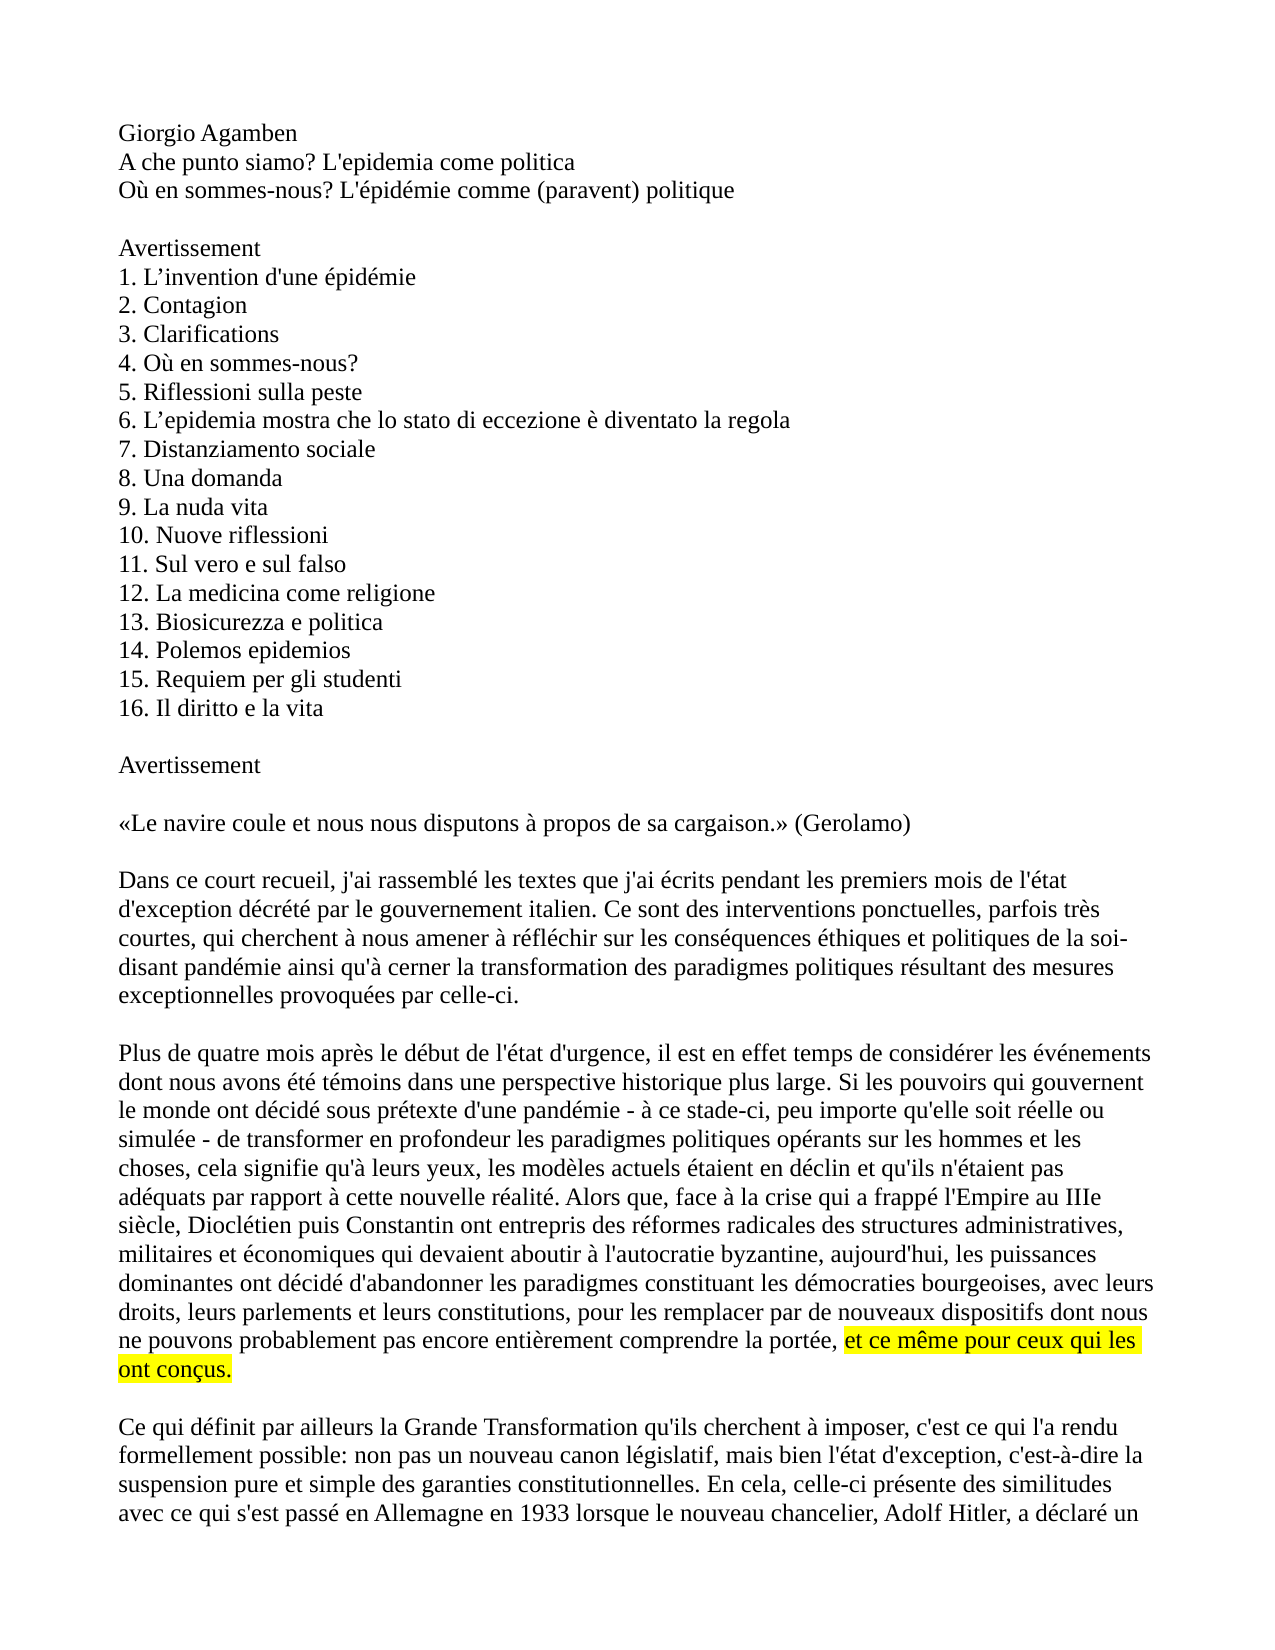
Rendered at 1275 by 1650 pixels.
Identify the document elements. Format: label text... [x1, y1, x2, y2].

text 5. Riflessioni sulla peste [118, 377, 1157, 406]
text Ce qui définit par ailleurs la Grande Transformation qu'ils cherchent à imposer, c'est ce qui l'a rendu formellement possible: non pas un nouveau canon législatif, mais bien l'état d'exception, c'est-à-dire la suspension pure et simple des garanties constitutionnelles. En cela, celle-ci présente des similitudes avec ce qui s'est passé en Allemagne en 1933 lorsque le nouveau chancelier, Adolf Hitler, a déclaré un [118, 1412, 1157, 1527]
text 2. Contagion [118, 291, 1157, 319]
text 3. Clarifications [118, 319, 1157, 348]
text 16. Il diritto e la vita [118, 693, 1157, 722]
text Avertissement [118, 233, 1157, 262]
text Plus de quatre mois après le début de l'état d'urgence, il est en effet temps de considérer les événements dont nous avons été témoins dans une perspective historique plus large. Si les pouvoirs qui gouvernent le monde ont décidé sous prétexte d'une pandémie - à ce stade-ci, peu importe qu'elle soit réelle ou simulée - de transformer en profondeur les paradigmes politiques opérants sur les hommes et les choses, cela signifie qu'à leurs yeux, les modèles actuels étaient en déclin et qu'ils n'étaient pas adéquats par rapport à cette nouvelle réalité. Alors que, face à la crise qui a frappé l'Empire au IIIe siècle, Dioclétien puis Constantin ont entrepris des réformes radicales des structures administratives, militaires et économiques qui devaient aboutir à l'autocratie byzantine, aujourd'hui, les puissances dominantes ont décidé d'abandonner les paradigmes constituant les démocraties bourgeoises, avec leurs droits, leurs parlements et leurs constitutions, pour les remplacer par de nouveaux dispositifs dont nous ne pouvons probablement pas encore entièrement comprendre la portée, et ce même pour ceux qui les ont conçus. [118, 1038, 1157, 1383]
text 4. Où en sommes-nous? [118, 348, 1157, 377]
text 8. Una domanda [118, 463, 1157, 492]
text 9. La nuda vita [118, 492, 1157, 521]
text 14. Polemos epidemios [118, 636, 1157, 664]
text Giorgio Agamben [118, 118, 1157, 147]
text Avertissement [118, 751, 1157, 779]
text Dans ce court recueil, j'ai rassemblé les textes que j'ai écrits pendant les premiers mois de l'état d'exception décrété par le gouvernement italien. Ce sont des interventions ponctuelles, parfois très courtes, qui cherchent à nous amener à réfléchir sur les conséquences éthiques et politiques de la soi-disant pandémie ainsi qu'à cerner la transformation des paradigmes politiques résultant des mesures exceptionnelles provoquées par celle-ci. [118, 866, 1157, 1009]
text 6. L’epidemia mostra che lo stato di eccezione è diventato la regola [118, 406, 1157, 434]
text 11. Sul vero e sul falso [118, 549, 1157, 578]
text A che punto siamo? L'epidemia come politica [118, 147, 1157, 176]
text 13. Biosicurezza e politica [118, 607, 1157, 636]
text Où en sommes-nous? L'épidémie comme (paravent) politique [118, 176, 1157, 204]
text «Le navire coule et nous nous disputons à propos de sa cargaison.» (Gerolamo) [118, 808, 1157, 837]
text 12. La medicina come religione [118, 578, 1157, 607]
text 10. Nuove riflessioni [118, 521, 1157, 549]
text 7. Distanziamento sociale [118, 434, 1157, 463]
text 15. Requiem per gli studenti [118, 664, 1157, 693]
text 1. L’invention d'une épidémie [118, 262, 1157, 291]
